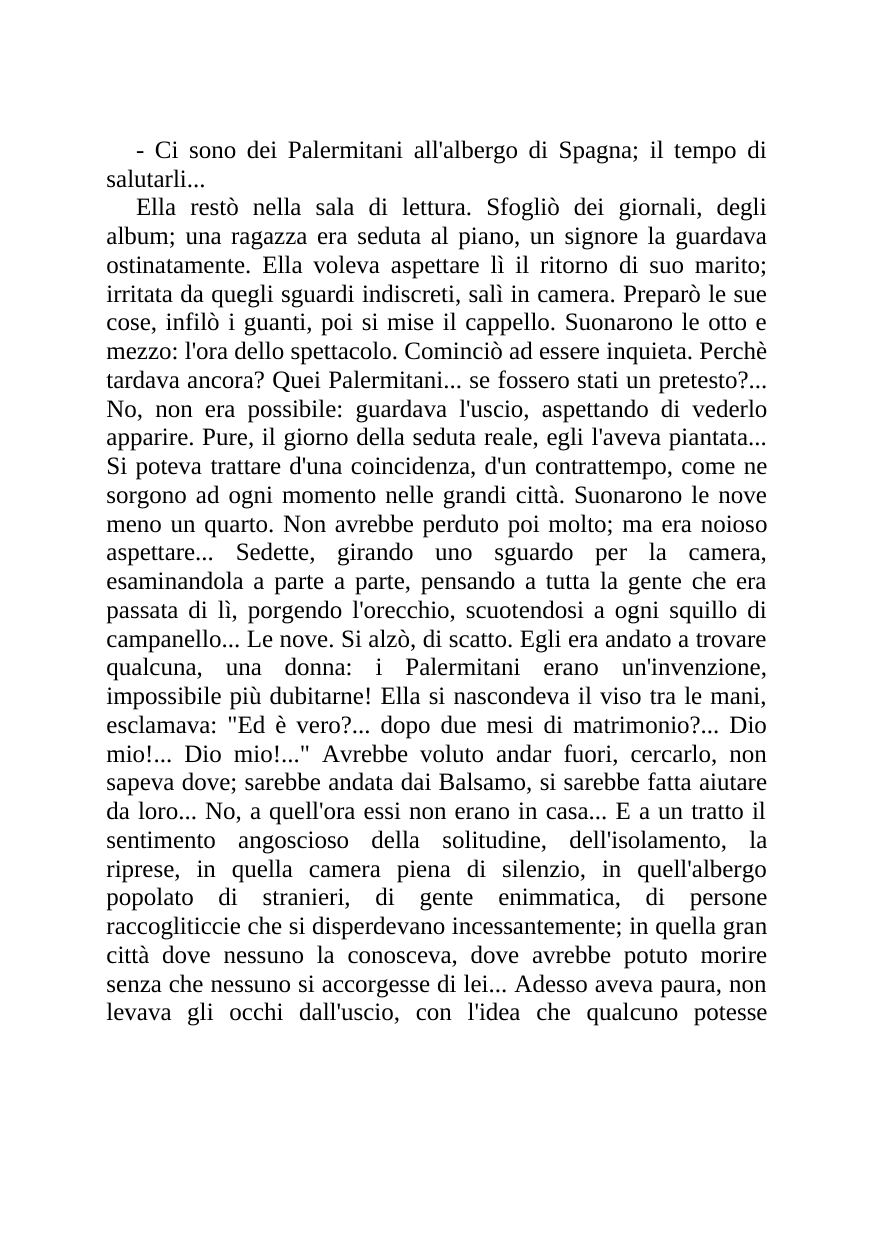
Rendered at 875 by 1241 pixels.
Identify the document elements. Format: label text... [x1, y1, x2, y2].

text - Ci sono dei Palermitani all'albergo di Spagna; il tempo di salutarli... [106, 135, 768, 192]
text Ella restò nella sala di lettura. Sfogliò dei giornali, degli album; una ragazza era seduta al piano, un signore la guardava ostinatamente. Ella voleva aspettare lì il ritorno di suo marito; irritata da quegli sguardi indiscreti, salì in camera. Preparò le sue cose, infilò i guanti, poi si mise il cappello. Suonarono le otto e mezzo: l'ora dello spettacolo. Cominciò ad essere inquieta. Perchè tardava ancora? Quei Palermitani... se fossero stati un pretesto?... No, non era possibile: guardava l'uscio, aspettando di vederlo apparire. Pure, il giorno della seduta reale, egli l'aveva piantata... Si poteva trattare d'una coincidenza, d'un contrattempo, come ne sorgono ad ogni momento nelle grandi città. Suonarono le nove meno un quarto. Non avrebbe perduto poi molto; ma era noioso aspettare... Sedette, girando uno sguardo per la camera, esaminandola a parte a parte, pensando a tutta la gente che era passata di lì, porgendo l'orecchio, scuotendosi a ogni squillo di campanello... Le nove. Si alzò, di scatto. Egli era andato a trovare qualcuna, una donna: i Palermitani erano un'invenzione, impossibile più dubitarne! Ella si nascondeva il viso tra le mani, esclamava: "Ed è vero?... dopo due mesi di matrimonio?... Dio mio!... Dio mio!..." Avrebbe voluto andar fuori, cercarlo, non sapeva dove; sarebbe andata dai Balsamo, si sarebbe fatta aiutare da loro... No, a quell'ora essi non erano in casa... E a un tratto il sentimento angoscioso della solitudine, dell'isolamento, la riprese, in quella camera piena di silenzio, in quell'albergo popolato di stranieri, di gente enimmatica, di persone raccogliticcie che si disperdevano incessantemente; in quella gran città dove nessuno la conosceva, dove avrebbe potuto morire senza che nessuno si accorgesse di lei... Adesso aveva paura, non levava gli occhi dall'uscio, con l'idea che qualcuno potesse [106, 192, 768, 1026]
